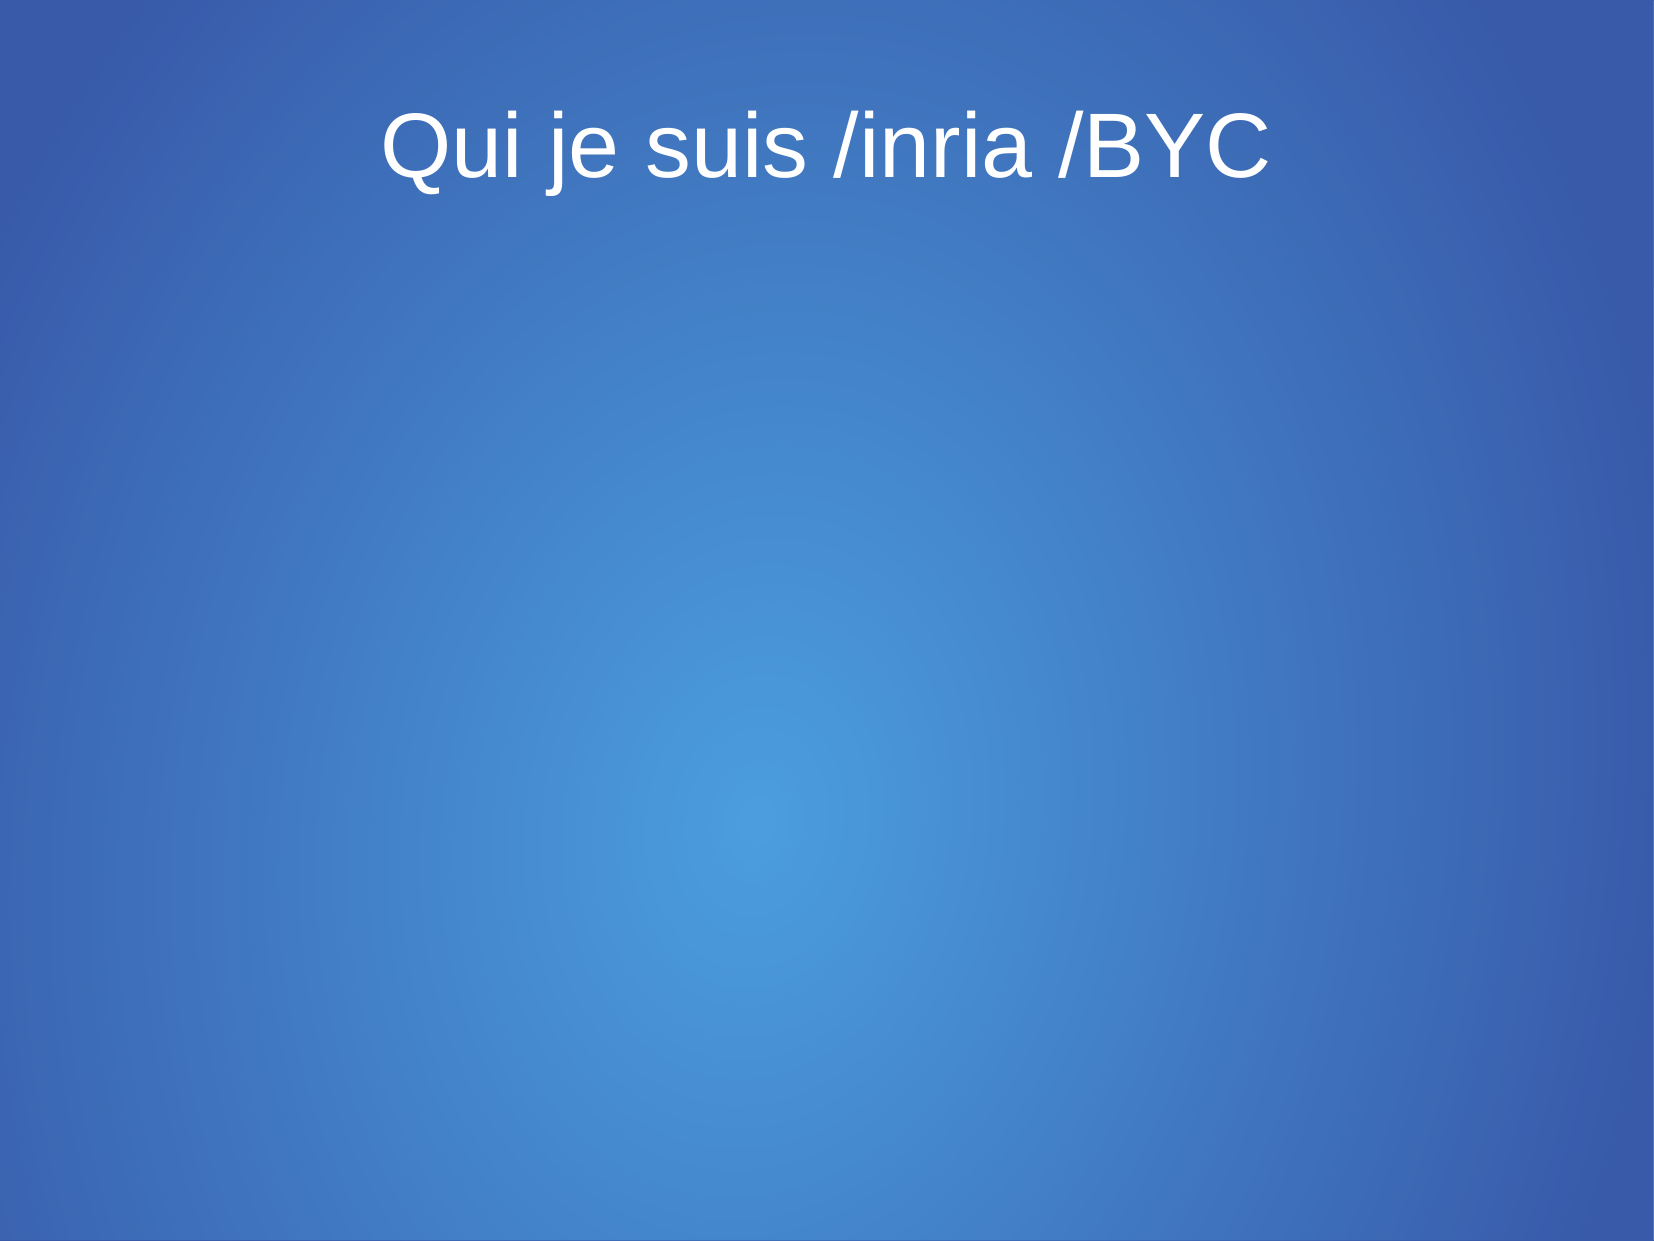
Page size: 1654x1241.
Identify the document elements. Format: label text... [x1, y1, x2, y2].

title Qui je suis /inria /BYC [82, 50, 1571, 243]
picture [0, 0, 1654, 1241]
